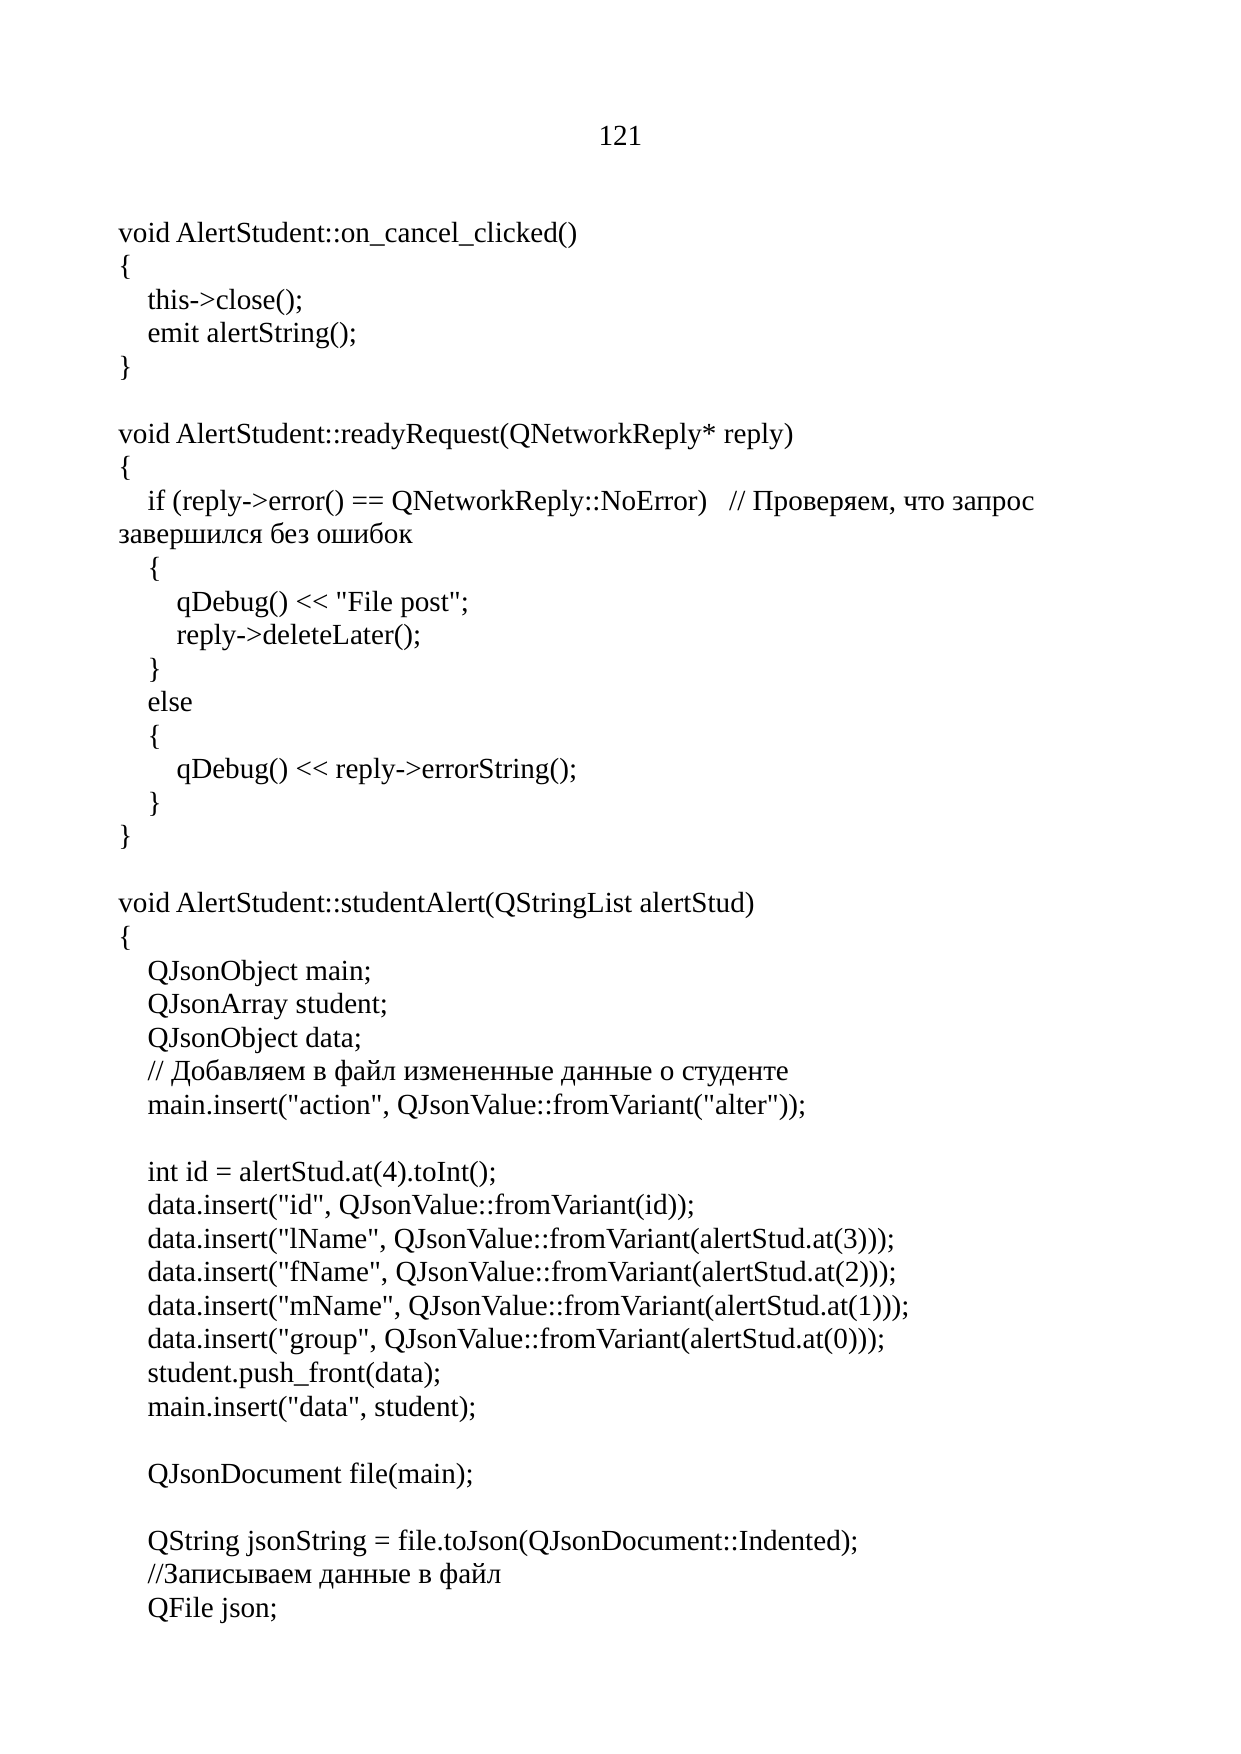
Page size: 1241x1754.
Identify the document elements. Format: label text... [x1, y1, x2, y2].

text qDebug() << reply->errorString(); [118, 751, 1122, 785]
text qDebug() << "File post"; [118, 584, 1122, 617]
text { [118, 550, 1122, 584]
text else [118, 684, 1122, 718]
text QJsonArray student; [118, 986, 1122, 1020]
text QString jsonString = file.toJson(QJsonDocument::Indented); [118, 1523, 1122, 1556]
text { [118, 248, 1122, 282]
text data.insert("fName", QJsonValue::fromVariant(alertStud.at(2))); [118, 1254, 1122, 1288]
text data.insert("id", QJsonValue::fromVariant(id)); [118, 1187, 1122, 1221]
text data.insert("mName", QJsonValue::fromVariant(alertStud.at(1))); [118, 1288, 1122, 1322]
text data.insert("lName", QJsonValue::fromVariant(alertStud.at(3))); [118, 1221, 1122, 1254]
text } [118, 785, 1122, 818]
text int id = alertStud.at(4).toInt(); [118, 1154, 1122, 1187]
text } [118, 818, 1122, 852]
text main.insert("action", QJsonValue::fromVariant("alter")); [118, 1087, 1122, 1120]
text void AlertStudent::studentAlert(QStringList alertStud) [118, 886, 1122, 919]
text QJsonObject main; [118, 953, 1122, 986]
text QFile json; [118, 1590, 1122, 1623]
text { [118, 919, 1122, 953]
text { [118, 449, 1122, 483]
text student.push_front(data); [118, 1355, 1122, 1389]
text this->close(); [118, 282, 1122, 315]
text emit alertString(); [118, 315, 1122, 349]
text // Добавляем в файл измененные данные о студенте [118, 1053, 1122, 1087]
text reply->deleteLater(); [118, 617, 1122, 651]
text //Записываем данные в файл [118, 1556, 1122, 1590]
text QJsonObject data; [118, 1020, 1122, 1053]
text if (reply->error() == QNetworkReply::NoError) // Проверяем, что запрос завершился без ошибок [118, 483, 1122, 550]
text void AlertStudent::on_cancel_clicked() [118, 215, 1122, 248]
text { [118, 718, 1122, 751]
text main.insert("data", student); [118, 1389, 1122, 1422]
text } [118, 349, 1122, 382]
text QJsonDocument file(main); [118, 1456, 1122, 1489]
text } [118, 651, 1122, 684]
text void AlertStudent::readyRequest(QNetworkReply* reply) [118, 416, 1122, 449]
text data.insert("group", QJsonValue::fromVariant(alertStud.at(0))); [118, 1322, 1122, 1355]
